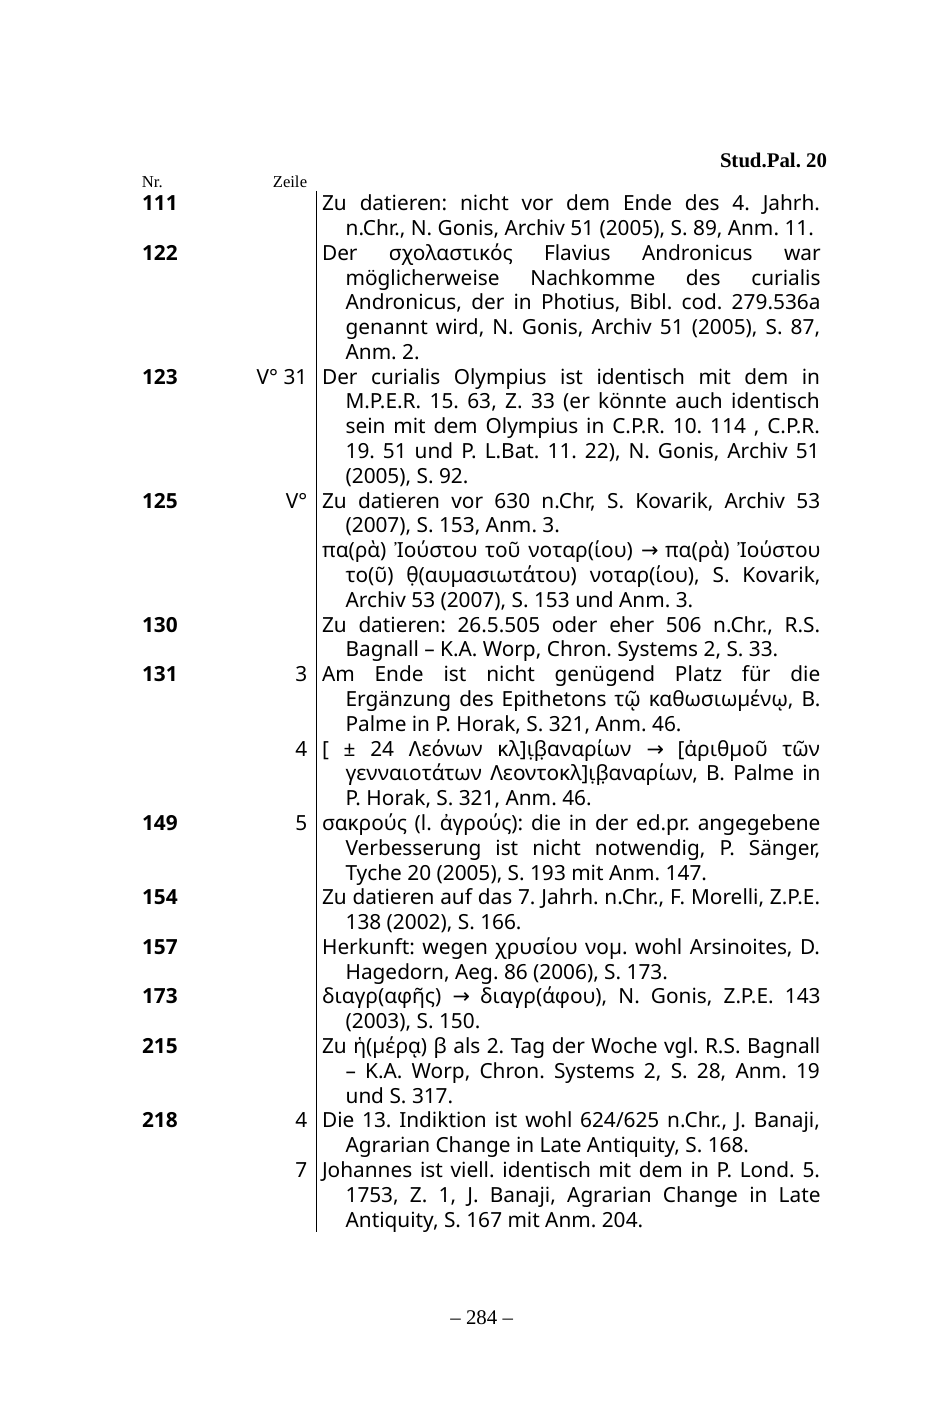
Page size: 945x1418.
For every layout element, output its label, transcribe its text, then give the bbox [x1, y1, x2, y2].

table_cell 157 [136, 935, 316, 984]
table_cell 111 [136, 191, 316, 240]
table_cell Zu datieren vor 630 n.Chr, S. Kovarik, Archiv 53 (2007), S. 153, Anm. 3. [317, 488, 827, 538]
table_cell διαγρ(αφῆς) → διαγρ(άφου), N. Gonis, Z.P.E. 143 (2003), S. 150. [317, 984, 827, 1034]
table_cell Zu datieren auf das 7. Jahrh. n.Chr., F. Morelli, Z.P.E. 138 (2002), S. 166. [317, 885, 827, 934]
table_cell [224, 538, 316, 612]
table_cell V° [224, 488, 316, 538]
table_cell 3 [224, 662, 316, 736]
table_cell Zu ἡ(μέρᾳ) β als 2. Tag der Woche vgl. R.S. Bagnall – K.A. Worp, Chron. Systems 2, S. 28, Anm. 19 und S. 317. [317, 1034, 827, 1108]
table_cell V° 31 [224, 364, 316, 488]
table_cell 173 [136, 984, 316, 1034]
table_cell Die 13. Indiktion ist wohl 624/625 n.Chr., J. Banaji, Agrarian Change in Late Antiquity, S. 168. [317, 1108, 827, 1158]
table_cell 5 [224, 811, 316, 885]
table_cell 131 [136, 662, 224, 736]
table_cell [136, 736, 224, 811]
table_cell [ ± 24 Λεόνων κλ]ι̣β̣αναρίων → [ἀριθμοῦ τῶν γενναιοτάτων Λεοντοκλ]ι̣β̣αναρίων, B. Palme in P. Horak, S. 321, Anm. 46. [317, 736, 827, 811]
table_cell 218 [136, 1108, 224, 1158]
table_cell Johannes ist viell. identisch mit dem in P. Lond. 5. 1753, Z. 1, J. Banaji, Agrarian Change in Late Antiquity, S. 167 mit Anm. 204. [317, 1158, 827, 1232]
table_cell 125 [136, 488, 224, 538]
table_cell [136, 1158, 224, 1232]
table_cell 4 [224, 1108, 316, 1158]
table_cell 4 [224, 736, 316, 811]
table_cell 123 [136, 364, 224, 488]
table_cell Herkunft: wegen χρυσίου νομ. wohl Arsinoites, D. Hagedorn, Aeg. 86 (2006), S. 173. [317, 935, 827, 984]
table_cell 7 [224, 1158, 316, 1232]
table_cell πα(ρὰ) Ἰούστου τοῦ νοταρ(ίου) → πα(ρὰ) Ἰούστου το(ῦ) θ̣(αυμασιωτάτου) νοταρ(ίου), S. Kovarik, Archiv 53 (2007), S. 153 und Anm. 3. [317, 538, 827, 612]
table_cell 130 [136, 612, 316, 662]
table_cell Zu datieren: 26.5.505 oder eher 506 n.Chr., R.S. Bagnall – K.A. Worp, Chron. Systems 2, S. 33. [317, 612, 827, 662]
table_cell Zu datieren: nicht vor dem Ende des 4. Jahrh. n.Chr., N. Gonis, Archiv 51 (2005), S. 89, Anm. 11. [317, 191, 827, 240]
table_cell 154 [136, 885, 316, 934]
table_cell [136, 538, 224, 612]
table_cell 149 [136, 811, 224, 885]
table_cell Der σχολαστικός Flavius Andronicus war möglicherweise Nachkomme des curialis Andronicus, der in Photius, Bibl. cod. 279.536a genannt wird, N. Gonis, Archiv 51 (2005), S. 87, Anm. 2. [317, 240, 827, 364]
table_cell Der curialis Olympius ist identisch mit dem in M.P.E.R. 15. 63, Z. 33 (er könnte auch identisch sein mit dem Olympius in C.P.R. 10. 114 , C.P.R. 19. 51 und P. L.Bat. 11. 22), N. Gonis, Archiv 51 (2005), S. 92. [317, 364, 827, 488]
table_cell σακρούς (l. ἀγρούς): die in der ed.pr. angegebene Verbesserung ist nicht notwendig, P. Sänger, Tyche 20 (2005), S. 193 mit Anm. 147. [317, 811, 827, 885]
table_cell Am Ende ist nicht genügend Platz für die Ergänzung des Epithetons τῷ καθωσιωμένῳ, B. Palme in P. Horak, S. 321, Anm. 46. [317, 662, 827, 736]
table_cell 215 [136, 1034, 316, 1108]
table_cell 122 [136, 240, 316, 364]
